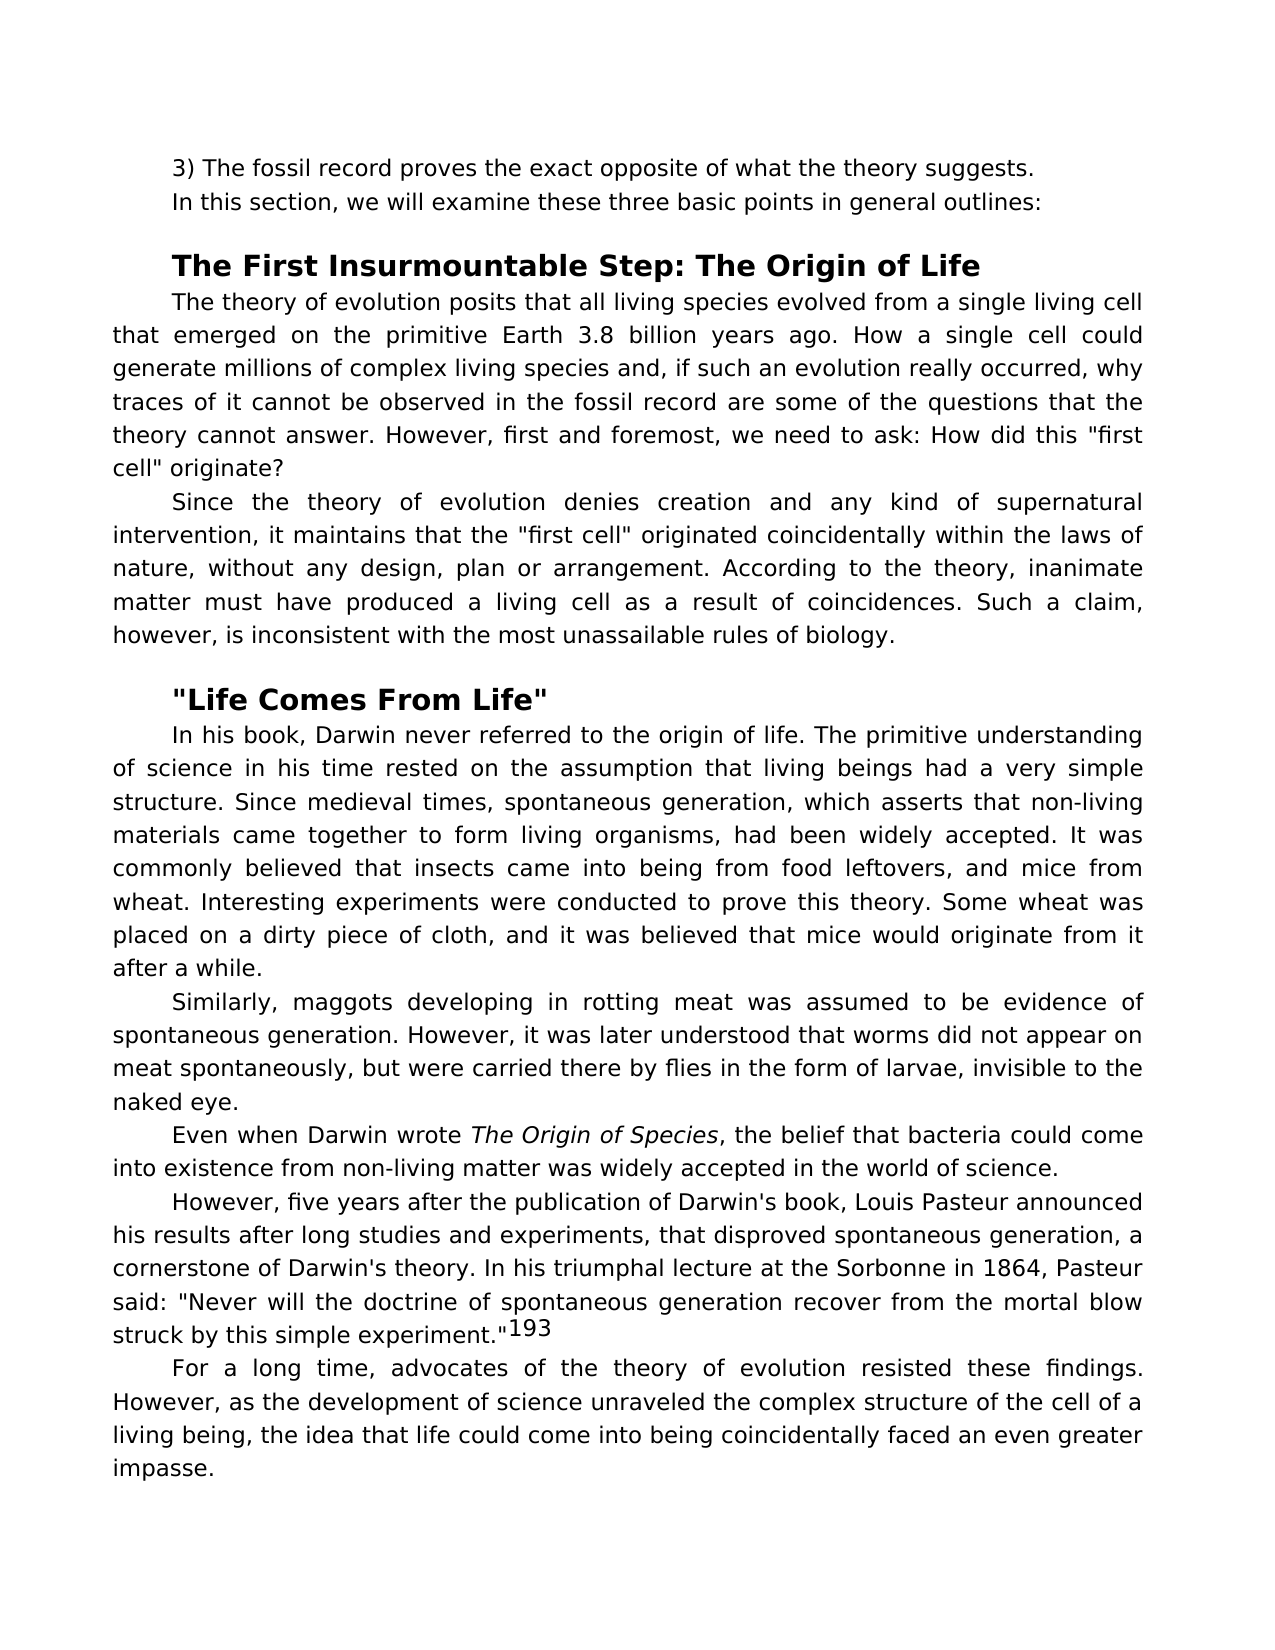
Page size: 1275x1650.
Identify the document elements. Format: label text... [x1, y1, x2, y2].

text The First Insurmountable Step: The Origin of Life [112, 250, 1145, 283]
text The theory of evolution posits that all living species evolved from a single living cell that emerged on the primitive Earth 3.8 billion years ago. How a single cell could generate millions of complex living species and, if such an evolution really occurred, why traces of it cannot be observed in the fossil record are some of the questions that the theory cannot answer. However, first and foremost, we need to ask: How did this "first cell" originate? [112, 283, 1145, 483]
text 3) The fossil record proves the exact opposite of what the theory suggests. [112, 150, 1145, 183]
text In this section, we will examine these three basic points in general outlines: [112, 183, 1145, 217]
text However, five years after the publication of Darwin's book, Louis Pasteur announced his results after long studies and experiments, that disproved spontaneous generation, a cornerstone of Darwin's theory. In his triumphal lecture at the Sorbonne in 1864, Pasteur said: "Never will the doctrine of spontaneous generation recover from the mortal blow struck by this simple experiment."193 [112, 1183, 1145, 1350]
text Similarly, maggots developing in rotting meat was assumed to be evidence of spontaneous generation. However, it was later understood that worms did not appear on meat spontaneously, but were carried there by flies in the form of larvae, invisible to the naked eye. [112, 983, 1145, 1117]
text Even when Darwin wrote The Origin of Species, the belief that bacteria could come into existence from non-living matter was widely accepted in the world of science. [112, 1117, 1145, 1183]
text "Life Comes From Life" [112, 683, 1145, 717]
text For a long time, advocates of the theory of evolution resisted these findings. However, as the development of science unraveled the complex structure of the cell of a living being, the idea that life could come into being coincidentally faced an even greater impasse. [112, 1350, 1145, 1483]
text In his book, Darwin never referred to the origin of life. The primitive understanding of science in his time rested on the assumption that living beings had a very simple structure. Since medieval times, spontaneous generation, which asserts that non-living materials came together to form living organisms, had been widely accepted. It was commonly believed that insects came into being from food leftovers, and mice from wheat. Interesting experiments were conducted to prove this theory. Some wheat was placed on a dirty piece of cloth, and it was believed that mice would originate from it after a while. [112, 717, 1145, 983]
text Since the theory of evolution denies creation and any kind of supernatural intervention, it maintains that the "first cell" originated coincidentally within the laws of nature, without any design, plan or arrangement. According to the theory, inanimate matter must have produced a living cell as a result of coincidences. Such a claim, however, is inconsistent with the most unassailable rules of biology. [112, 483, 1145, 650]
